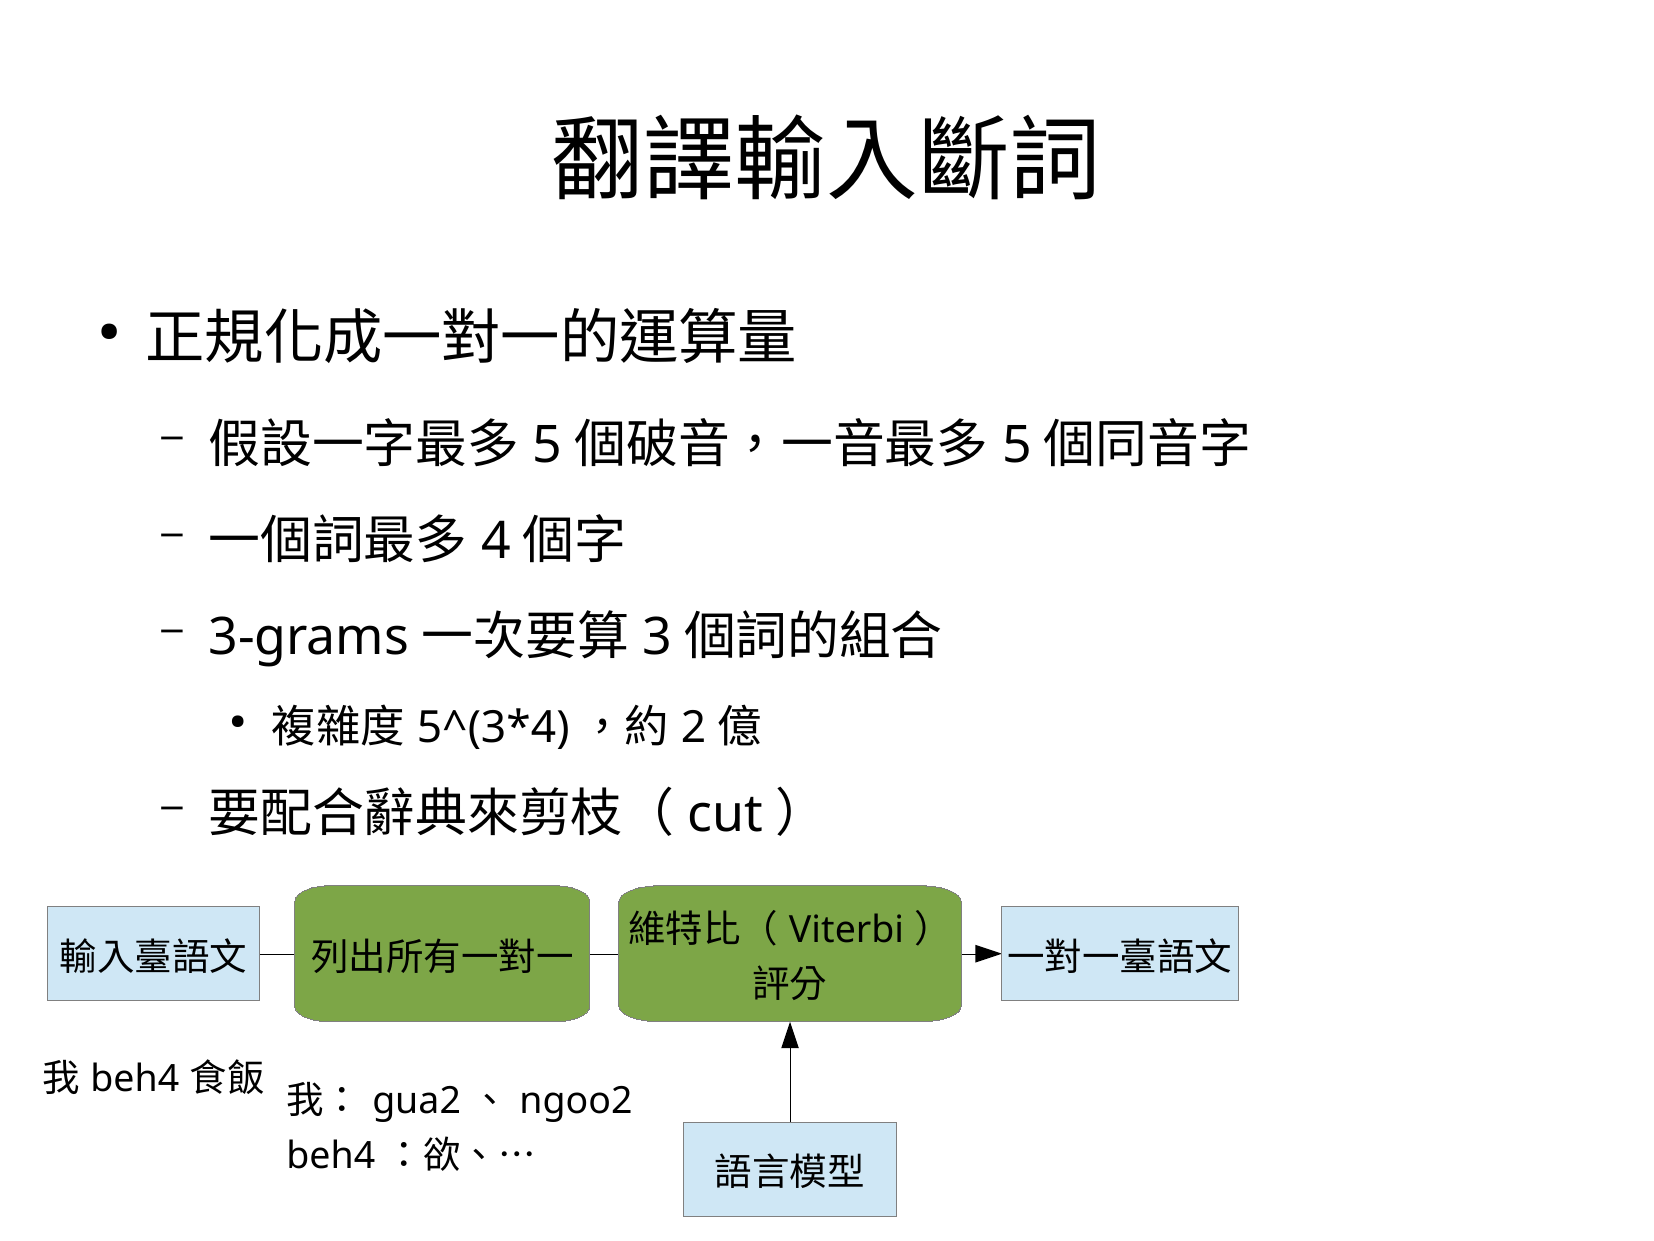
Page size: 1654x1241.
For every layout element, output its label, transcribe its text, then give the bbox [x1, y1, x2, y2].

text_box 列出所有一對一 [294, 885, 590, 1022]
title 翻譯輸入斷詞 [82, 49, 1571, 257]
text_box 一對一臺語文 [1001, 906, 1239, 1001]
text_box 我：gua2、ngoo2 beh4：欲、… [271, 1062, 608, 1166]
list 正規化成一對一的運算量 假設一字最多5個破音，一音最多5個同音字 一個詞最多4個字 3-grams一次要算3個詞的組合 複雜度5^(3*4)，約2億 要配合辭典來剪枝（cut） [82, 290, 1538, 851]
text_box 維特比（Viterbi） 評分 [618, 885, 962, 1022]
text_box 輸入臺語文 [47, 906, 260, 1001]
text_box 我beh4食飯 [0, 1040, 262, 1099]
text_box 語言模型 [683, 1122, 897, 1217]
